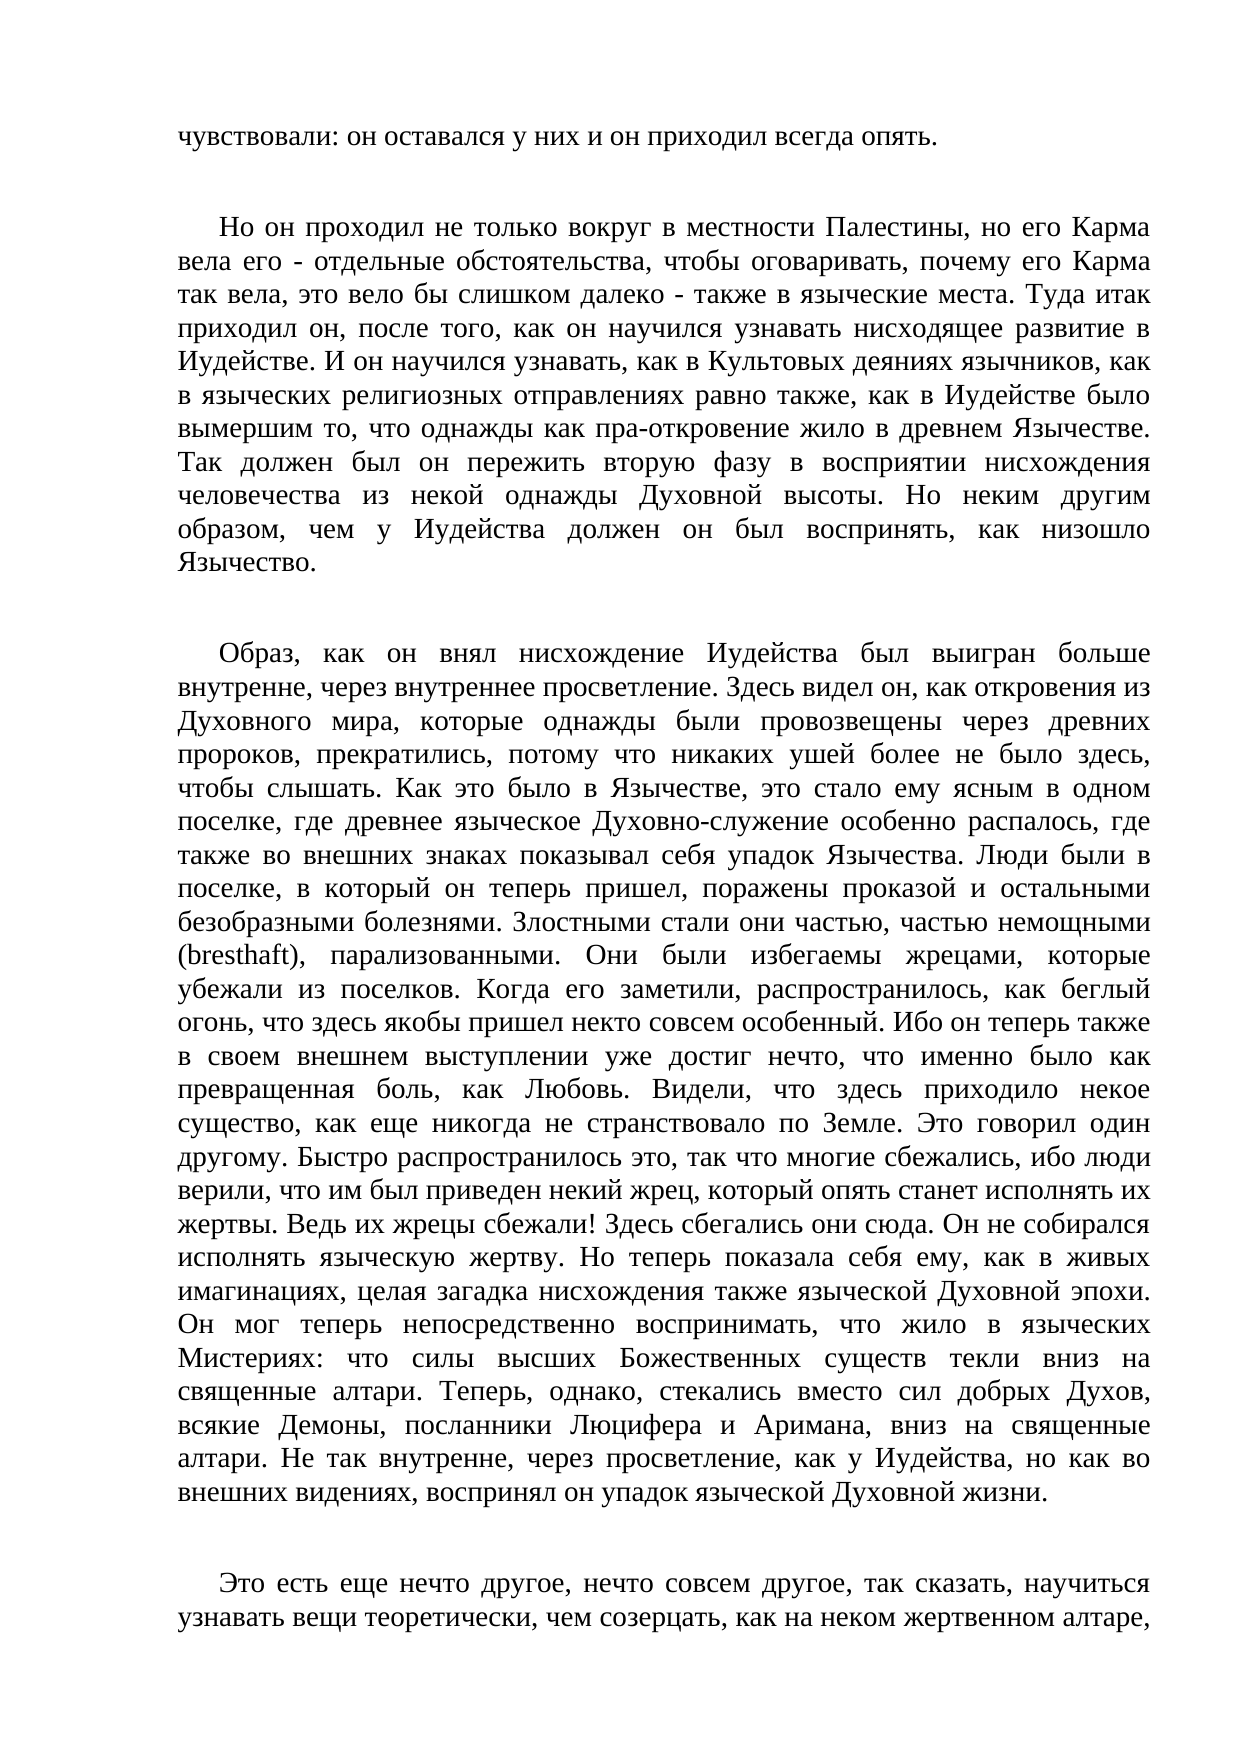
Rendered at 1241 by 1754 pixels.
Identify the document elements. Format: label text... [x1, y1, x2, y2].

text Образ, как он внял нисхождение Иудейства был выигран больше внутренне, через внутреннее просветление. Здесь видел он, как откровения из Духовного мира, которые однажды были провозвещены через древних пророков, прекратились, потому что никаких ушей более не было здесь, чтобы слышать. Как это было в Язычестве, это стало ему ясным в одном поселке, где древнее языческое Духовно-служение особенно распалось, где также во внешних знаках показывал себя упадок Язычества. Люди были в поселке, в который он теперь пришел, поражены проказой и остальными безобразными болезнями. Злостными стали они частью, частью немощными (bresthaft), парализованными. Они были избегаемы жрецами, которые убежали из поселков. Когда его заметили, распространилось, как беглый огонь, что здесь якобы пришел некто совсем особенный. Ибо он теперь также в своем внешнем выступлении уже достиг нечто, что именно было как превращенная боль, как Любовь. Видели, что здесь приходило некое существо, как еще никогда не странствовало по Земле. Это говорил один другому. Быстро распространилось это, так что многие сбежались, ибо люди верили, что им был приведен некий жрец, который опять станет исполнять их жертвы. Ведь их жрецы сбежали! Здесь сбегались они сюда. Он не собирался исполнять языческую жертву. Но теперь показала себя ему, как в живых имагинациях, целая загадка нисхождения также языческой Духовной эпохи. Он мог теперь непосредственно воспринимать, что жило в языческих Мистериях: что силы высших Божественных существ текли вниз на священные алтари. Теперь, однако, стекались вместо сил добрых Духов, всякие Демоны, посланники Люцифера и Аримана, вниз на священные алтари. Не так внутренне, через просветление, как у Иудейства, но как во внешних видениях, воспринял он упадок языческой Духовной жизни. [177, 636, 1152, 1508]
text Это есть еще нечто другое, нечто совсем другое, так сказать, научиться узнавать вещи теоретически, чем созерцать, как на неком жертвенном алтаре, [177, 1565, 1152, 1632]
text Но он проходил не только вокруг в местности Палестины, но его Карма вела его - отдельные обстоятельства, чтобы оговаривать, почему его Карма так вела, это вело бы слишком далеко - также в языческие места. Туда итак приходил он, после того, как он научился узнавать нисходящее развитие в Иудействе. И он научился узнавать, как в Культовых деяниях язычников, как в языческих религиозных отправлениях равно также, как в Иудействе было вымершим то, что однажды как пра-откровение жило в древнем Язычестве. Так должен был он пережить вторую фазу в восприятии нисхождения человечества из некой однажды Духовной высоты. Но неким другим образом, чем у Иудейства должен он был воспринять, как низошло Язычество. [177, 209, 1152, 578]
text чувствовали: он оставался у них и он приходил всегда опять. [177, 118, 1152, 152]
